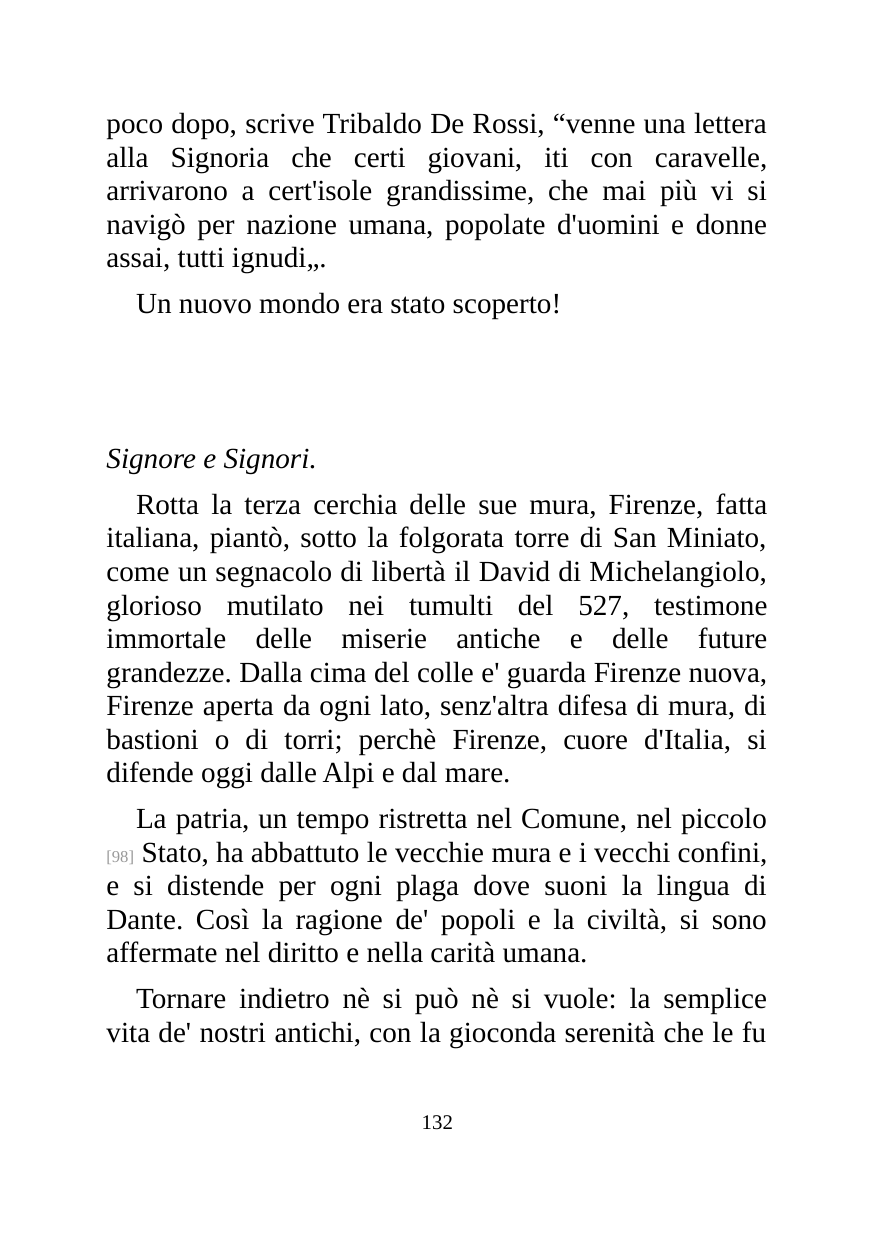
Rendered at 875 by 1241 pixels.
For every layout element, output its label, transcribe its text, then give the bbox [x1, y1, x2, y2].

text La patria, un tempo ristretta nel Comune, nel piccolo [98] Stato, ha abbattuto le vecchie mura e i vecchi confini, e si distende per ogni plaga dove suoni la lingua di Dante. Così la ragione de' popoli e la civiltà, si sono affermate nel diritto e nella carità umana. [106, 801, 768, 969]
text Un nuovo mondo era stato scoperto! [106, 286, 768, 320]
text Tornare indietro nè si può nè si vuole: la semplice vita de' nostri antichi, con la gioconda serenità che le fu [106, 982, 768, 1049]
text Signore e Signori. [106, 441, 768, 474]
text poco dopo, scrive Tribaldo De Rossi, “venne una lettera alla Signoria che certi giovani, iti con caravelle, arrivarono a cert'isole grandissime, che mai più vi si navigò per nazione umana, popolate d'uomini e donne assai, tutti ignudi„. [106, 106, 768, 274]
text Rotta la terza cerchia delle sue mura, Firenze, fatta italiana, piantò, sotto la folgorata torre di San Miniato, come un segnacolo di libertà il David di Michelangiolo, glorioso mutilato nei tumulti del 527, testimone immortale delle miserie antiche e delle future grandezze. Dalla cima del colle e' guarda Firenze nuova, Firenze aperta da ogni lato, senz'altra difesa di mura, di bastioni o di torri; perchè Firenze, cuore d'Italia, si difende oggi dalle Alpi e dal mare. [106, 487, 768, 789]
